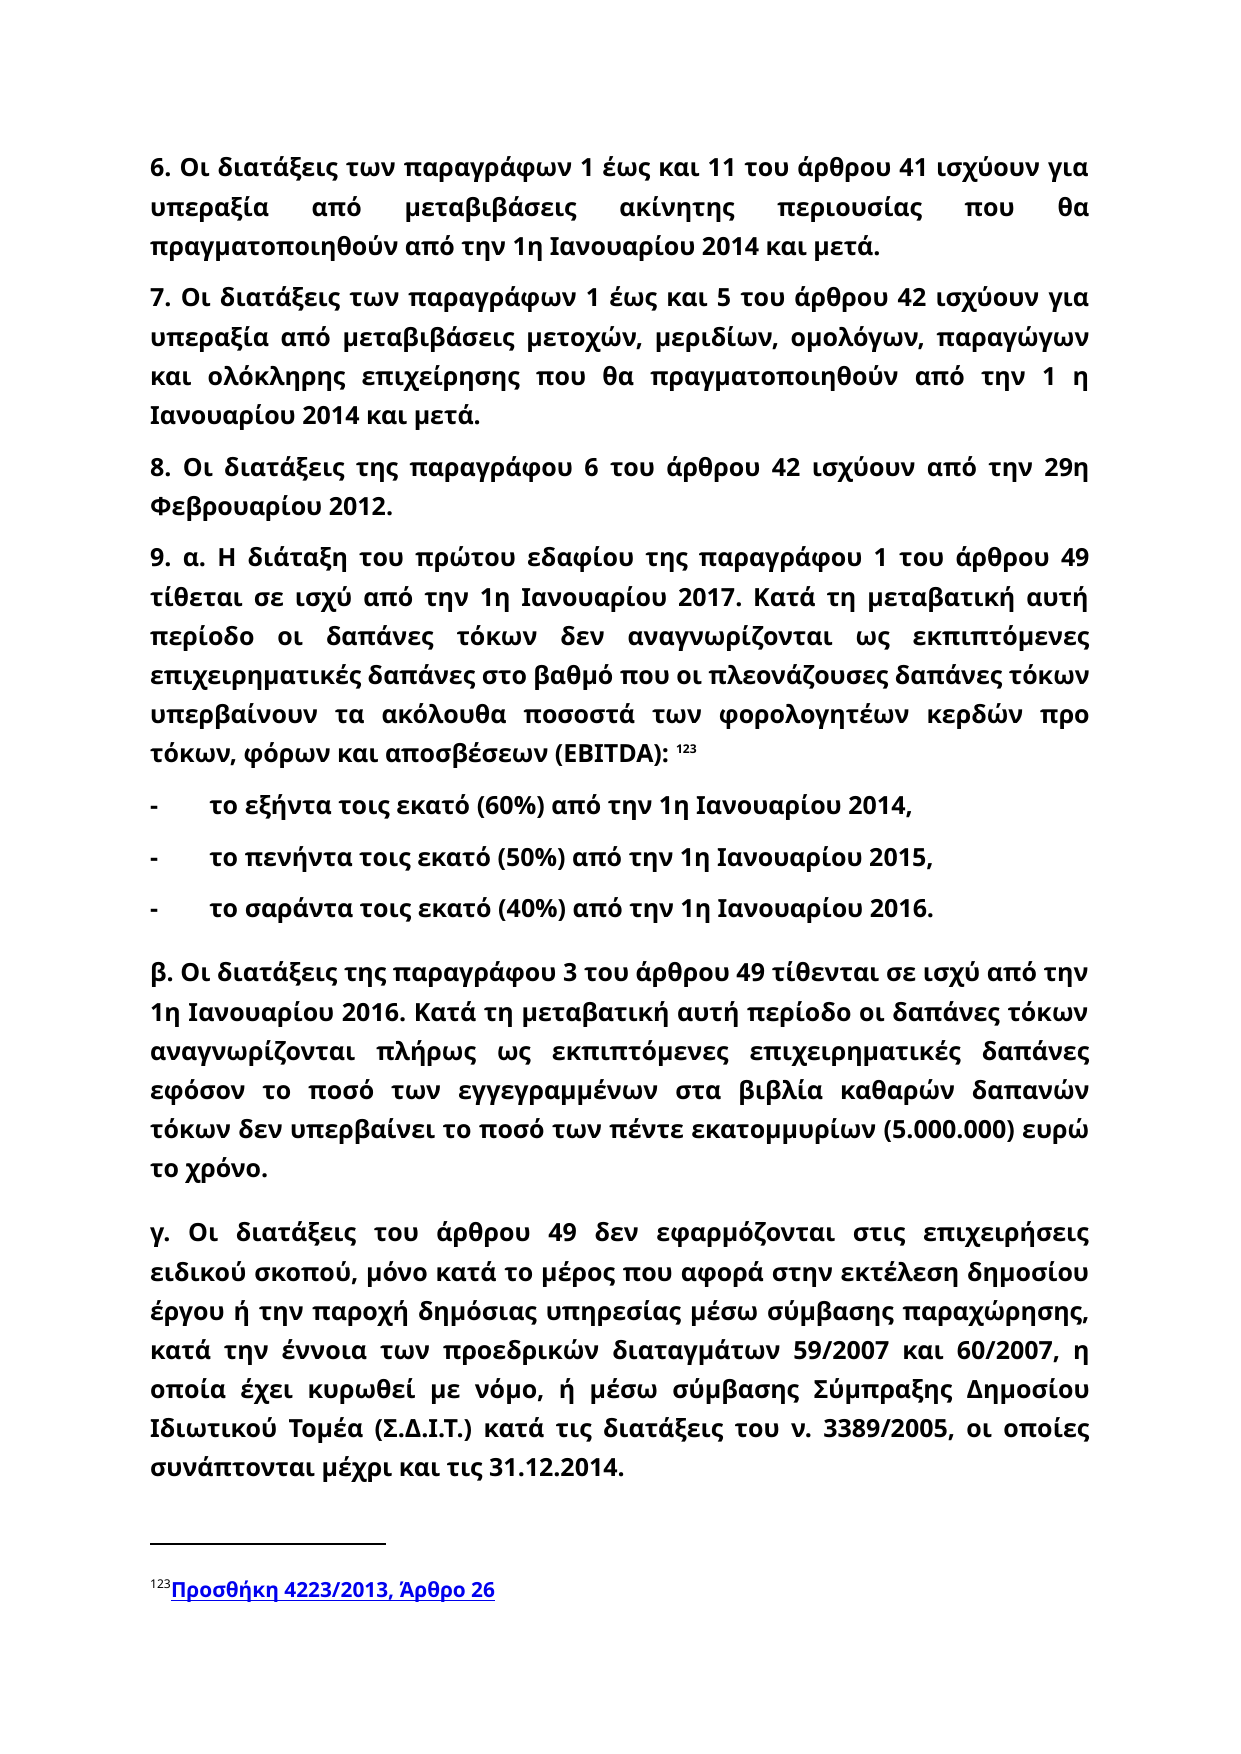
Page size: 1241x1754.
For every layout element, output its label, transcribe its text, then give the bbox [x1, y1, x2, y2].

text 7. Οι διατάξεις των παραγράφων 1 έως και 5 του άρθρου 42 ισχύουν για υπεραξία από μεταβιβάσεις μετοχών, μεριδίων, ομολόγων, παραγώγων και ολόκληρης επιχείρησης που θα πραγματοποιηθούν από την 1 η Ιανουαρίου 2014 και μετά. [150, 280, 1090, 432]
text 8. Οι διατάξεις της παραγράφου 6 του άρθρου 42 ισχύουν από την 29η Φεβρουαρίου 2012. [150, 449, 1090, 522]
list - το πενήντα τοις εκατό (50%) από την 1η Ιανουαρίου 2015, [150, 839, 1090, 873]
list - το εξήντα τοις εκατό (60%) από την 1η Ιανουαρίου 2014, [150, 787, 1090, 822]
text β. Οι διατάξεις της παραγράφου 3 του άρθρου 49 τίθενται σε ισχύ από την 1η Ιανουαρίου 2016. Κατά τη μεταβατική αυτή περίοδο οι δαπάνες τόκων αναγνωρίζονται πλήρως ως εκπιπτόμενες επιχειρηματικές δαπάνες εφόσον το ποσό των εγγεγραμμένων στα βιβλία καθαρών δαπανών τόκων δεν υπερβαίνει το ποσό των πέντε εκατομμυρίων (5.000.000) ευρώ το χρόνο. [150, 955, 1090, 1185]
text 9. α. Η διάταξη του πρώτου εδαφίου της παραγράφου 1 του άρθρου 49 τίθεται σε ισχύ από την 1η Ιανουαρίου 2017. Κατά τη μεταβατική αυτή περίοδο οι δαπάνες τόκων δεν αναγνωρίζονται ως εκπιπτόμενες επιχειρηματικές δαπάνες στο βαθμό που οι πλεονάζουσες δαπάνες τόκων υπερβαίνουν τα ακόλουθα ποσοστά των φορολογητέων κερδών προ τόκων, φόρων και αποσβέσεων (EBITDA): [150, 540, 1090, 770]
text γ. Οι διατάξεις του άρθρου 49 δεν εφαρμόζονται στις επιχειρήσεις ειδικού σκοπού, μόνο κατά το μέρος που αφορά στην εκτέλεση δημοσίου έργου ή την παροχή δημόσιας υπηρεσίας μέσω σύμβασης παραχώρησης, κατά την έννοια των προεδρικών διαταγμάτων 59/2007 και 60/2007, η οποία έχει κυρωθεί με νόμο, ή μέσω σύμβασης Σύμπραξης Δημοσίου Ιδιωτικού Τομέα (Σ.Δ.Ι.Τ.) κατά τις διατάξεις του ν. 3389/2005, οι οποίες συνάπτονται μέχρι και τις 31.12.2014. [150, 1215, 1090, 1484]
text Προσθήκη 4223/2013, Άρθρο 26 [150, 1576, 1090, 1604]
list - το σαράντα τοις εκατό (40%) από την 1η Ιανουαρίου 2016. [150, 891, 1090, 925]
text 6. Οι διατάξεις των παραγράφων 1 έως και 11 του άρθρου 41 ισχύουν για υπεραξία από μεταβιβάσεις ακίνητης περιουσίας που θα πραγματοποιηθούν από την 1η Ιανουαρίου 2014 και μετά. [150, 150, 1090, 262]
